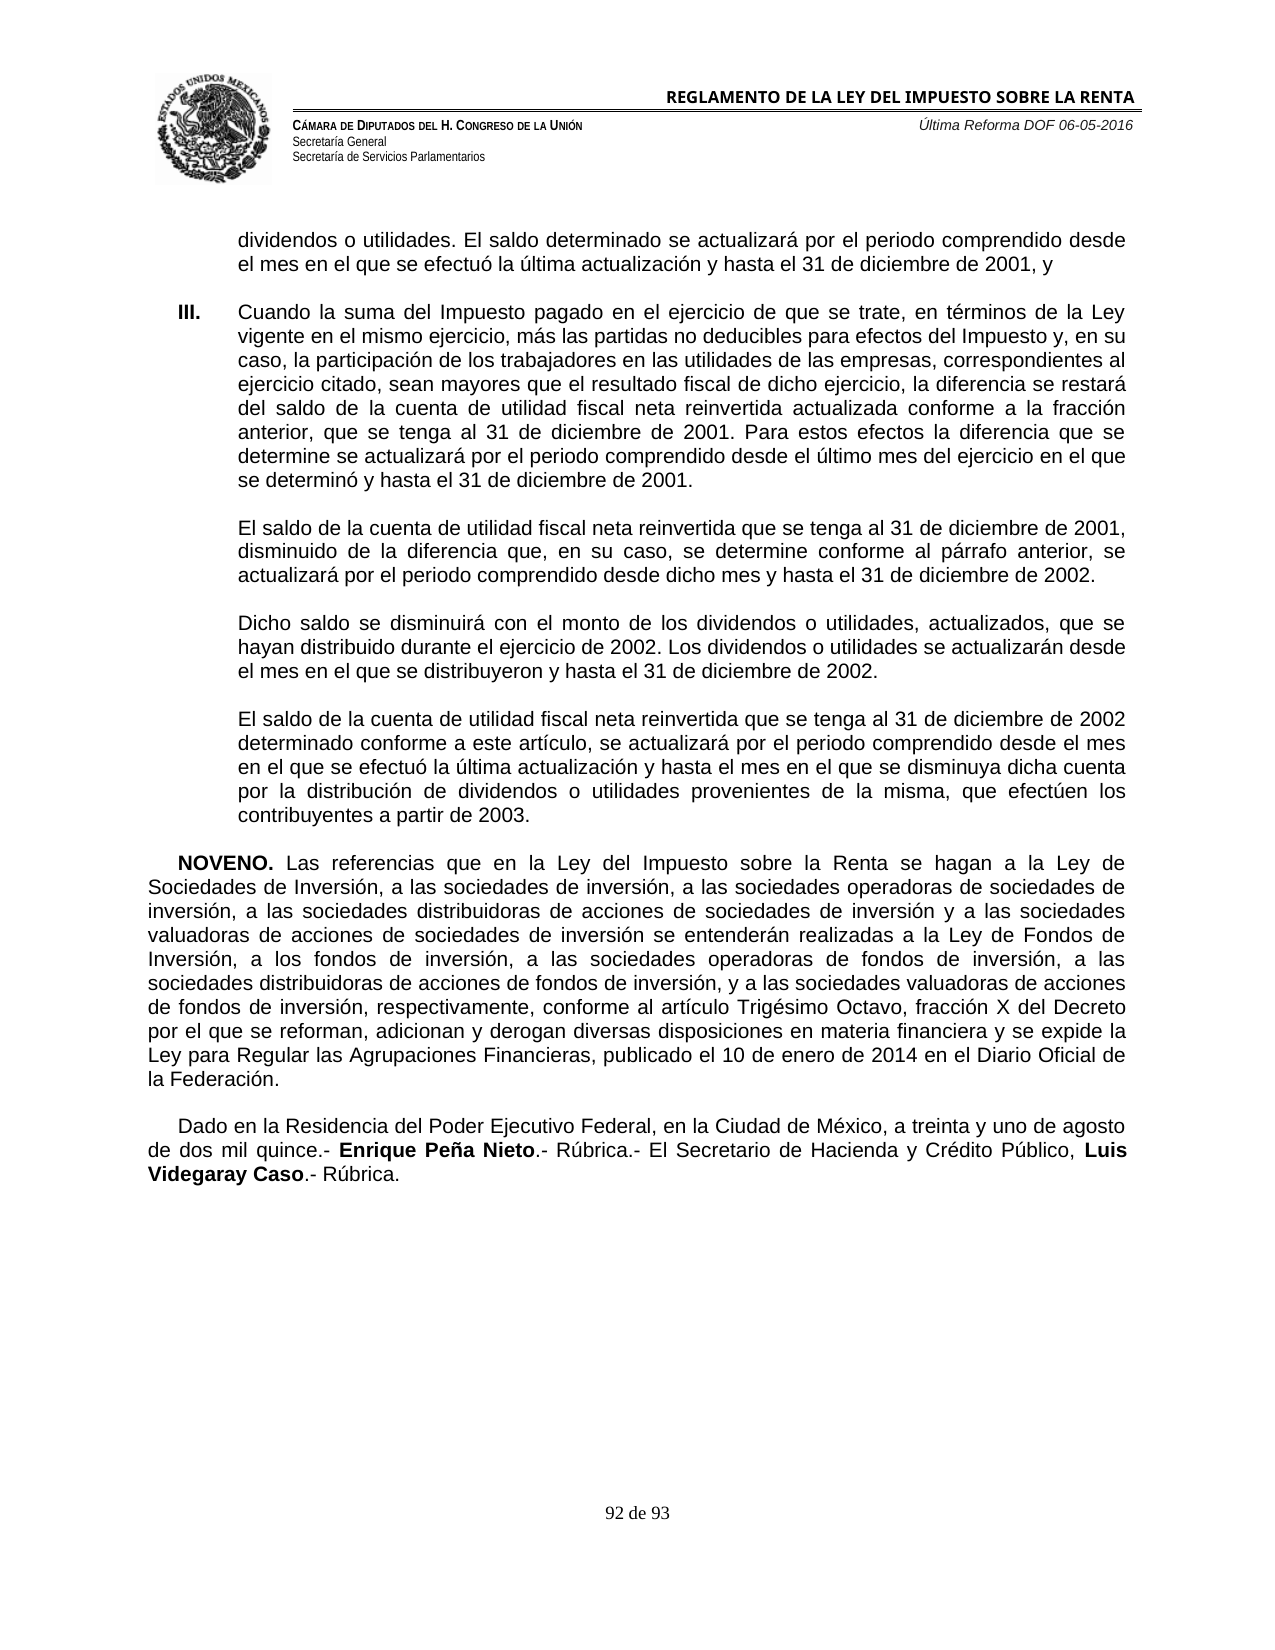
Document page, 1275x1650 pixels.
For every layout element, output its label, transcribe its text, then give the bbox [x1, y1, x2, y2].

text NOVENO. Las referencias que en la Ley del Impuesto sobre la Renta se hagan a la Ley de Sociedades de Inversión, a las sociedades de inversión, a las sociedades operadoras de sociedades de inversión, a las sociedades distribuidoras de acciones de sociedades de inversión y a las sociedades valuadoras de acciones de sociedades de inversión se entenderán realizadas a la Ley de Fondos de Inversión, a los fondos de inversión, a las sociedades operadoras de fondos de inversión, a las sociedades distribuidoras de acciones de fondos de inversión, y a las sociedades valuadoras de acciones de fondos de inversión, respectivamente, conforme al artículo Trigésimo Octavo, fracción X del Decreto por el que se reforman, adicionan y derogan diversas disposiciones en materia financiera y se expide la Ley para Regular las Agrupaciones Financieras, publicado el 10 de enero de 2014 en el Diario Oficial de la Federación. [148, 851, 1127, 1090]
text El saldo de la cuenta de utilidad fiscal neta reinvertida que se tenga al 31 de diciembre de 2001, disminuido de la diferencia que, en su caso, se determine conforme al párrafo anterior, se actualizará por el periodo comprendido desde dicho mes y hasta el 31 de diciembre de 2002. [178, 515, 1127, 587]
text dividendos o utilidades. El saldo determinado se actualizará por el periodo comprendido desde el mes en el que se efectuó la última actualización y hasta el 31 de diciembre de 2001, y [178, 228, 1127, 276]
text III. Cuando la suma del Impuesto pagado en el ejercicio de que se trate, en términos de la Ley vigente en el mismo ejercicio, más las partidas no deducibles para efectos del Impuesto y, en su caso, la participación de los trabajadores en las utilidades de las empresas, correspondientes al ejercicio citado, sean mayores que el resultado fiscal de dicho ejercicio, la diferencia se restará del saldo de la cuenta de utilidad fiscal neta reinvertida actualizada conforme a la fracción anterior, que se tenga al 31 de diciembre de 2001. Para estos efectos la diferencia que se determine se actualizará por el periodo comprendido desde el último mes del ejercicio en el que se determinó y hasta el 31 de diciembre de 2001. [178, 300, 1127, 491]
text El saldo de la cuenta de utilidad fiscal neta reinvertida que se tenga al 31 de diciembre de 2002 determinado conforme a este artículo, se actualizará por el periodo comprendido desde el mes en el que se efectuó la última actualización y hasta el mes en el que se disminuya dicha cuenta por la distribución de dividendos o utilidades provenientes de la misma, que efectúen los contribuyentes a partir de 2003. [178, 707, 1127, 827]
text Dicho saldo se disminuirá con el monto de los dividendos o utilidades, actualizados, que se hayan distribuido durante el ejercicio de 2002. Los dividendos o utilidades se actualizarán desde el mes en el que se distribuyeron y hasta el 31 de diciembre de 2002. [178, 611, 1127, 683]
text Dado en la Residencia del Poder Ejecutivo Federal, en la Ciudad de México, a treinta y uno de agosto de dos mil quince.- Enrique Peña Nieto.- Rúbrica.- El Secretario de Hacienda y Crédito Público, Luis Videgaray Caso.- Rúbrica. [148, 1114, 1127, 1186]
